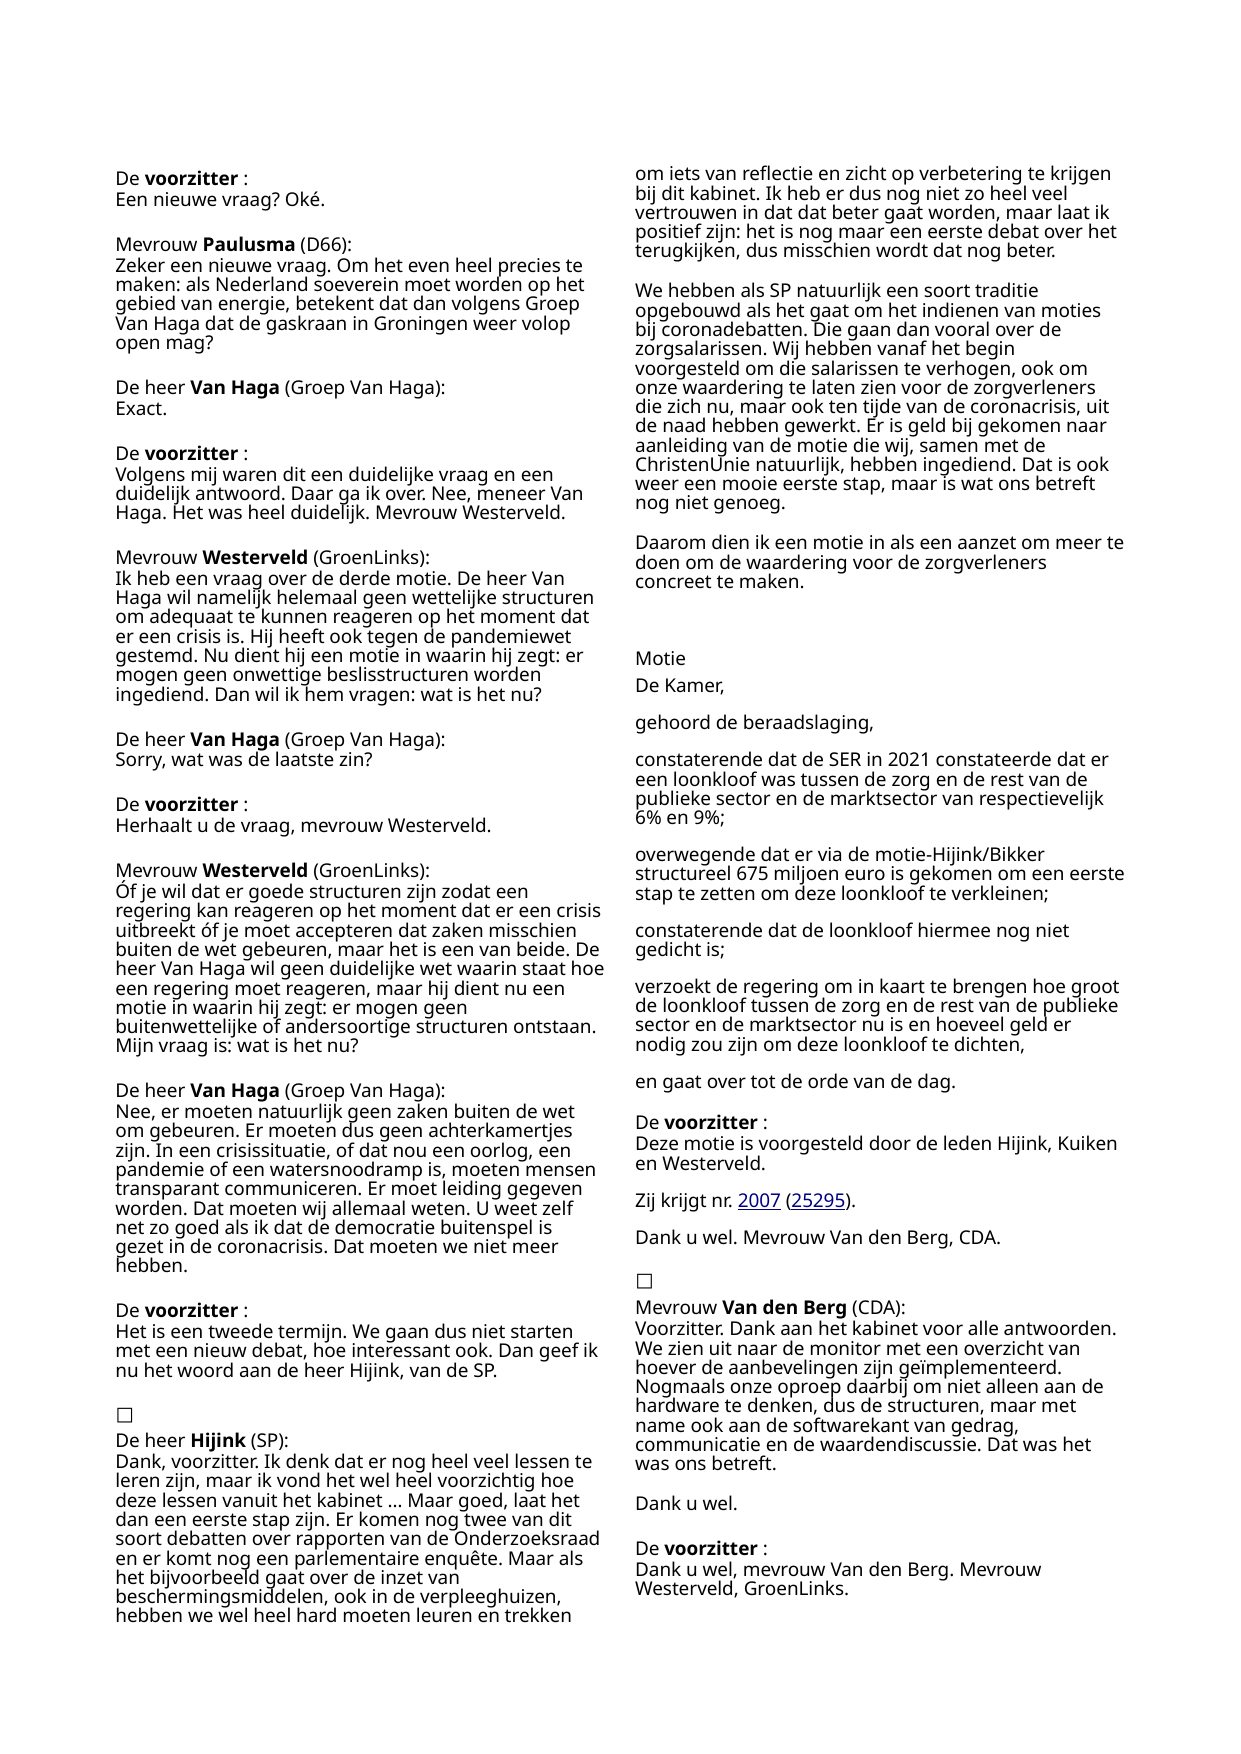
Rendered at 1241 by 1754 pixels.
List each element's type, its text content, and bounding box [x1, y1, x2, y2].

text Óf je wil dat er goede structuren zijn zodat een regering kan reageren op het moment dat er een crisis uitbreekt óf je moet accepteren dat zaken misschien buiten de wet gebeuren, maar het is een van beide. De heer Van Haga wil geen duidelijke wet waarin staat hoe een regering moet reageren, maar hij dient nu een motie in waarin hij zegt: er mogen geen buitenwettelijke of andersoortige structuren ontstaan. Mijn vraag is: wat is het nu? [115, 883, 605, 1057]
text De heer Van Haga (Groep Van Haga): [115, 1077, 605, 1103]
text Dank u wel. Mevrouw Van den Berg, CDA. [635, 1229, 1125, 1248]
text verzoekt de regering om in kaart te brengen hoe groot de loonkloof tussen de zorg en de rest van de publieke sector en de marktsector nu is en hoeveel geld er nodig zou zijn om deze loonkloof te dichten, [635, 978, 1125, 1055]
text Een nieuwe vraag? Oké. [115, 191, 605, 210]
text overwegende dat er via de motie-Hijink/Bikker structureel 675 miljoen euro is gekomen om een eerste stap te zetten om deze loonkloof te verkleinen; [635, 846, 1125, 904]
text Mevrouw Paulusma (D66): [115, 231, 605, 257]
text Dank u wel, mevrouw Van den Berg. Mevrouw Westerveld, GroenLinks. [635, 1561, 1125, 1599]
text constaterende dat de SER in 2021 constateerde dat er een loonkloof was tussen de zorg en de rest van de publieke sector en de marktsector van respectievelijk 6% en 9%; [635, 751, 1125, 828]
text De voorzitter : [115, 440, 605, 466]
text De voorzitter : [635, 1109, 1125, 1135]
text Daarom dien ik een motie in als een aanzet om meer te doen om de waardering voor de zorgverleners concreet te maken. [635, 534, 1125, 592]
text Deze motie is voorgesteld door de leden Hijink, Kuiken en Westerveld. [635, 1135, 1125, 1174]
text ⬜ [635, 1269, 1125, 1294]
text ⬜ [115, 1402, 605, 1427]
text De heer Hijink (SP): [115, 1427, 605, 1453]
text Volgens mij waren dit een duidelijke vraag en een duidelijk antwoord. Daar ga ik over. Nee, meneer Van Haga. Het was heel duidelijk. Mevrouw Westerveld. [115, 466, 605, 523]
text Exact. [115, 400, 605, 419]
text De heer Van Haga (Groep Van Haga): [115, 374, 605, 400]
text Sorry, wat was de laatste zin? [115, 751, 605, 771]
text De heer Van Haga (Groep Van Haga): [115, 726, 605, 751]
text Nee, er moeten natuurlijk geen zaken buiten de wet om gebeuren. Er moeten dus geen achterkamertjes zijn. In een crisissituatie, of dat nou een oorlog, een pandemie of een watersnoodramp is, moeten mensen transparant communiceren. Er moet leiding gegeven worden. Dat moeten wij allemaal weten. U weet zelf net zo goed als ik dat de democratie buitenspel is gezet in de coronacrisis. Dat moeten we niet meer hebben. [115, 1103, 605, 1277]
text Zeker een nieuwe vraag. Om het even heel precies te maken: als Nederland soeverein moet worden op het gebied van energie, betekent dat dan volgens Groep Van Haga dat de gaskraan in Groningen weer volop open mag? [115, 257, 605, 353]
text Mevrouw Westerveld (GroenLinks): [115, 544, 605, 570]
text gehoord de beraadslaging, [635, 714, 1125, 733]
text De Kamer, [635, 677, 1125, 697]
text Dank u wel. [635, 1495, 1125, 1514]
text De voorzitter : [115, 165, 605, 191]
text Mevrouw Westerveld (GroenLinks): [115, 857, 605, 883]
text De voorzitter : [635, 1535, 1125, 1561]
text Herhaalt u de vraag, mevrouw Westerveld. [115, 817, 605, 837]
text Voorzitter. Dank aan het kabinet voor alle antwoorden. We zien uit naar de monitor met een overzicht van hoever de aanbevelingen zijn geïmplementeerd. Nogmaals onze oproep daarbij om niet alleen aan de hardware te denken, dus de structuren, maar met name ook aan de softwarekant van gedrag, communicatie en de waardendiscussie. Dat was het was ons betreft. [635, 1320, 1125, 1474]
text Mevrouw Van den Berg (CDA): [635, 1294, 1125, 1320]
text om iets van reflectie en zicht op verbetering te krijgen bij dit kabinet. Ik heb er dus nog niet zo heel veel vertrouwen in dat dat beter gaat worden, maar laat ik positief zijn: het is nog maar een eerste debat over het terugkijken, dus misschien wordt dat nog beter. [635, 165, 1125, 262]
text Zij krijgt nr. 2007 (25295). [635, 1192, 1125, 1211]
text We hebben als SP natuurlijk een soort traditie opgebouwd als het gaat om het indienen van moties bij coronadebatten. Die gaan dan vooral over de zorgsalarissen. Wij hebben vanaf het begin voorgesteld om die salarissen te verhogen, ook om onze waardering te laten zien voor de zorgverleners die zich nu, maar ook ten tijde van de coronacrisis, uit de naad hebben gewerkt. Er is geld bij gekomen naar aanleiding van de motie die wij, samen met de ChristenUnie natuurlijk, hebben ingediend. Dat is ook weer een mooie eerste stap, maar is wat ons betreft nog niet genoeg. [635, 282, 1125, 514]
text constaterende dat de loonkloof hiermee nog niet gedicht is; [635, 922, 1125, 960]
text Dank, voorzitter. Ik denk dat er nog heel veel lessen te leren zijn, maar ik vond het wel heel voorzichtig hoe deze lessen vanuit het kabinet … Maar goed, laat het dan een eerste stap zijn. Er komen nog twee van dit soort debatten over rapporten van de Onderzoeksraad en er komt nog een parlementaire enquête. Maar als het bijvoorbeeld gaat over de inzet van beschermingsmiddelen, ook in de verpleeghuizen, hebben we wel heel hard moeten leuren en trekken [115, 1453, 605, 1627]
text Het is een tweede termijn. We gaan dus niet starten met een nieuw debat, hoe interessant ook. Dan geef ik nu het woord aan de heer Hijink, van de SP. [115, 1323, 605, 1381]
text De voorzitter : [115, 792, 605, 817]
text Ik heb een vraag over de derde motie. De heer Van Haga wil namelijk helemaal geen wettelijke structuren om adequaat te kunnen reageren op het moment dat er een crisis is. Hij heeft ook tegen de pandemiewet gestemd. Nu dient hij een motie in waarin hij zegt: er mogen geen onwettige beslisstructuren worden ingediend. Dan wil ik hem vragen: wat is het nu? [115, 570, 605, 705]
text en gaat over tot de orde van de dag. [635, 1073, 1125, 1092]
text Motie [635, 646, 1125, 671]
text De voorzitter : [115, 1297, 605, 1323]
